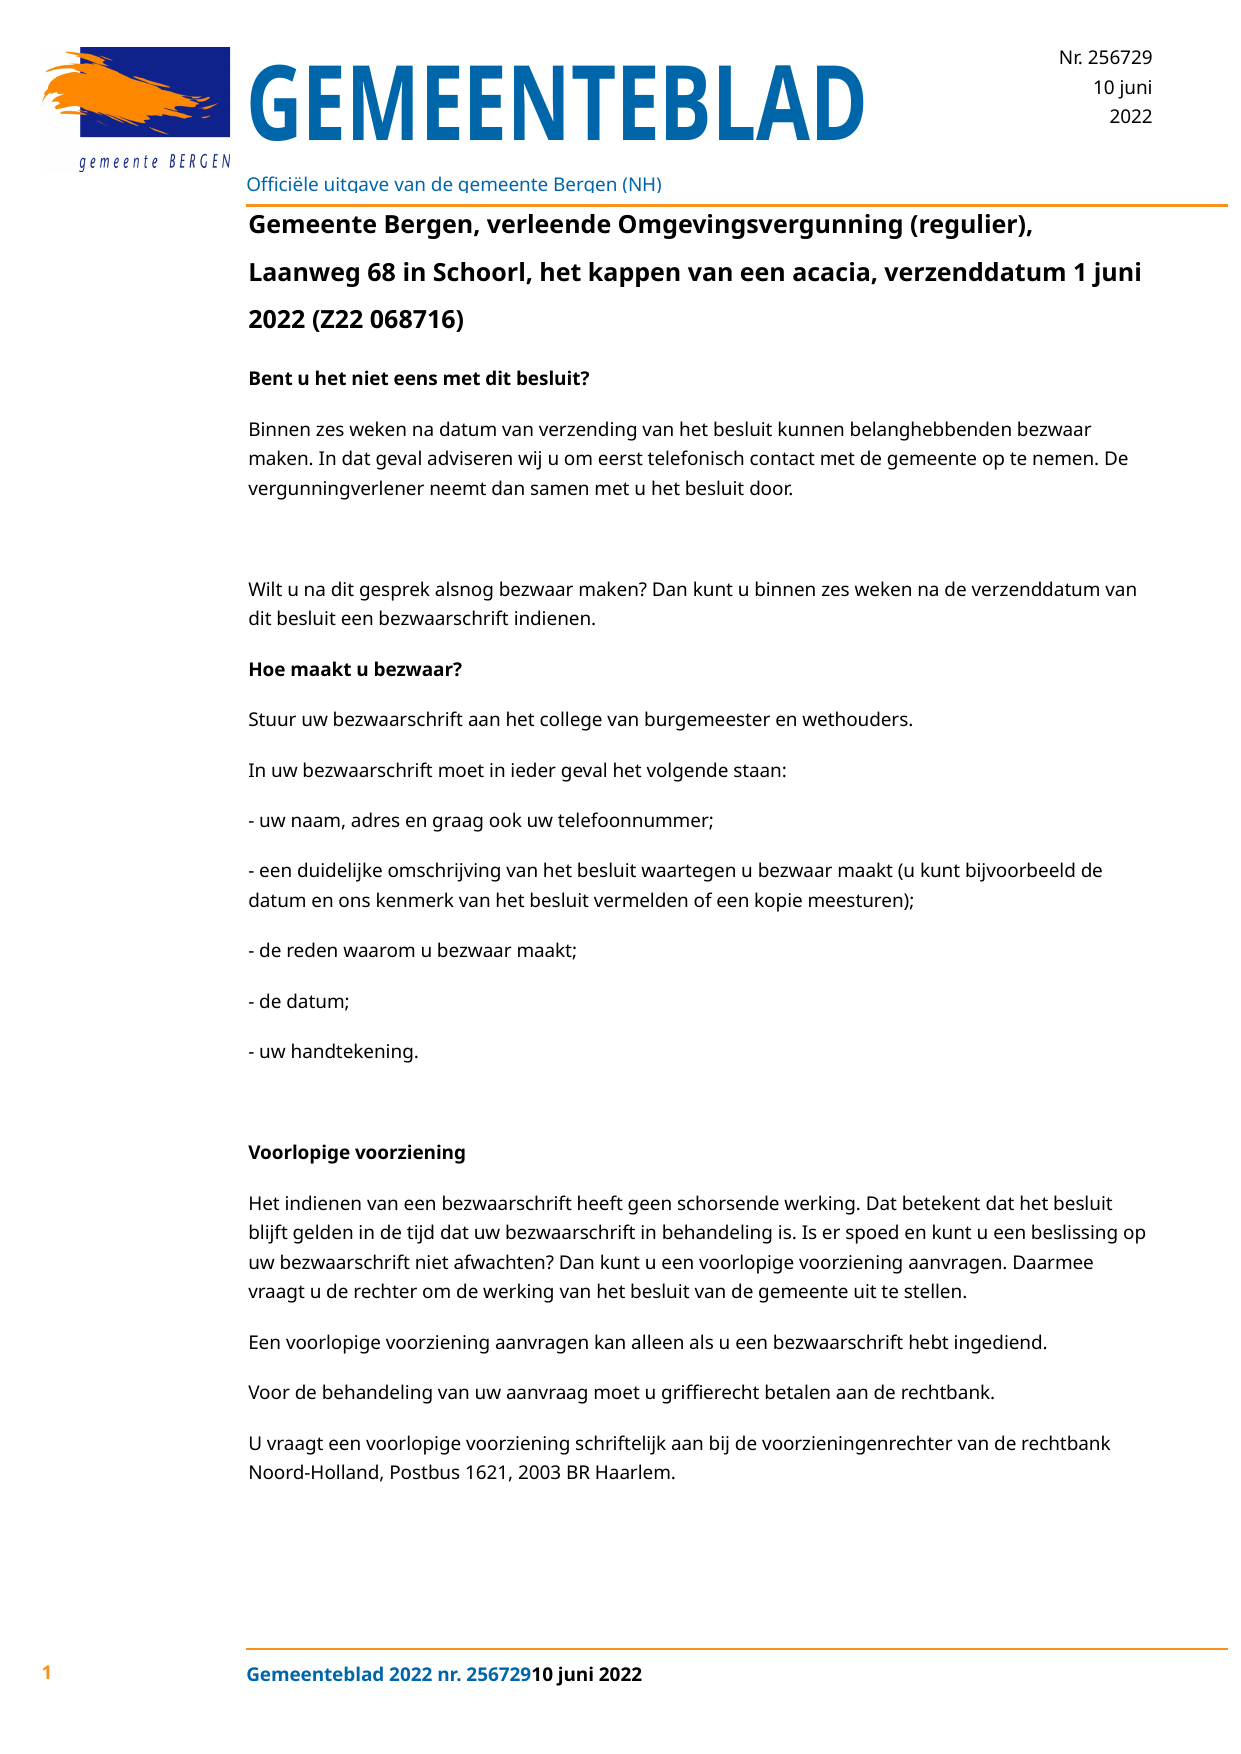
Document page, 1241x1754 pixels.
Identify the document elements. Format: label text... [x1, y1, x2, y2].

text Wilt u na dit gesprek alsnog bezwaar maken? Dan kunt u binnen zes weken na de verzenddatum van dit besluit een bezwaarschrift indienen. [248, 576, 1152, 631]
text - de reden waarom u bezwaar maakt; [248, 938, 1152, 963]
text - een duidelijke omschrijving van het besluit waartegen u bezwaar maakt (u kunt bijvoorbeeld de datum en ons kenmerk van het besluit vermelden of een kopie meesturen); [248, 858, 1152, 913]
text Voor de behandeling van uw aanvraag moet u griffierecht betalen aan de rechtbank. [248, 1379, 1152, 1405]
text In uw bezwaarschrift moet in ieder geval het volgende staan: [248, 757, 1152, 782]
text - de datum; [248, 988, 1152, 1014]
text Hoe maakt u bezwaar? [248, 656, 1152, 682]
picture [41, 47, 231, 172]
text - uw handtekening. [248, 1038, 1152, 1064]
text Een voorlopige voorziening aanvragen kan alleen als u een bezwaarschrift hebt ingediend. [248, 1329, 1152, 1354]
text - uw naam, adres en graag ook uw telefoonnummer; [248, 807, 1152, 833]
text Voorlopige voorziening [248, 1139, 1152, 1165]
text Binnen zes weken na datum van verzending van het besluit kunnen belanghebbenden bezwaar maken. In dat geval adviseren wij u om eerst telefonisch contact met de gemeente op te nemen. De vergunningverlener neemt dan samen met u het besluit door. [248, 416, 1152, 501]
text Gemeente Bergen, verleende Omgevingsvergunning (regulier), Laanweg 68 in Schoorl, het kappen van een acacia, verzenddatum 1 juni 2022 (Z22 068716) [248, 207, 1152, 336]
text U vraagt een voorlopige voorziening schriftelijk aan bij de voorzieningenrechter van de rechtbank Noord-Holland, Postbus 1621, 2003 BR Haarlem. [248, 1430, 1152, 1485]
text Bent u het niet eens met dit besluit? [248, 366, 1152, 391]
text Stuur uw bezwaarschrift aan het college van burgemeester en wethouders. [248, 706, 1152, 732]
text Het indienen van een bezwaarschrift heeft geen schorsende werking. Dat betekent dat het besluit blijft gelden in de tijd dat uw bezwaarschrift in behandeling is. Is er spoed en kunt u een beslissing op uw bezwaarschrift niet afwachten? Dan kunt u een voorlopige voorziening aanvragen. Daarmee vraagt u de rechter om de werking van het besluit van de gemeente uit te stellen. [248, 1190, 1152, 1304]
